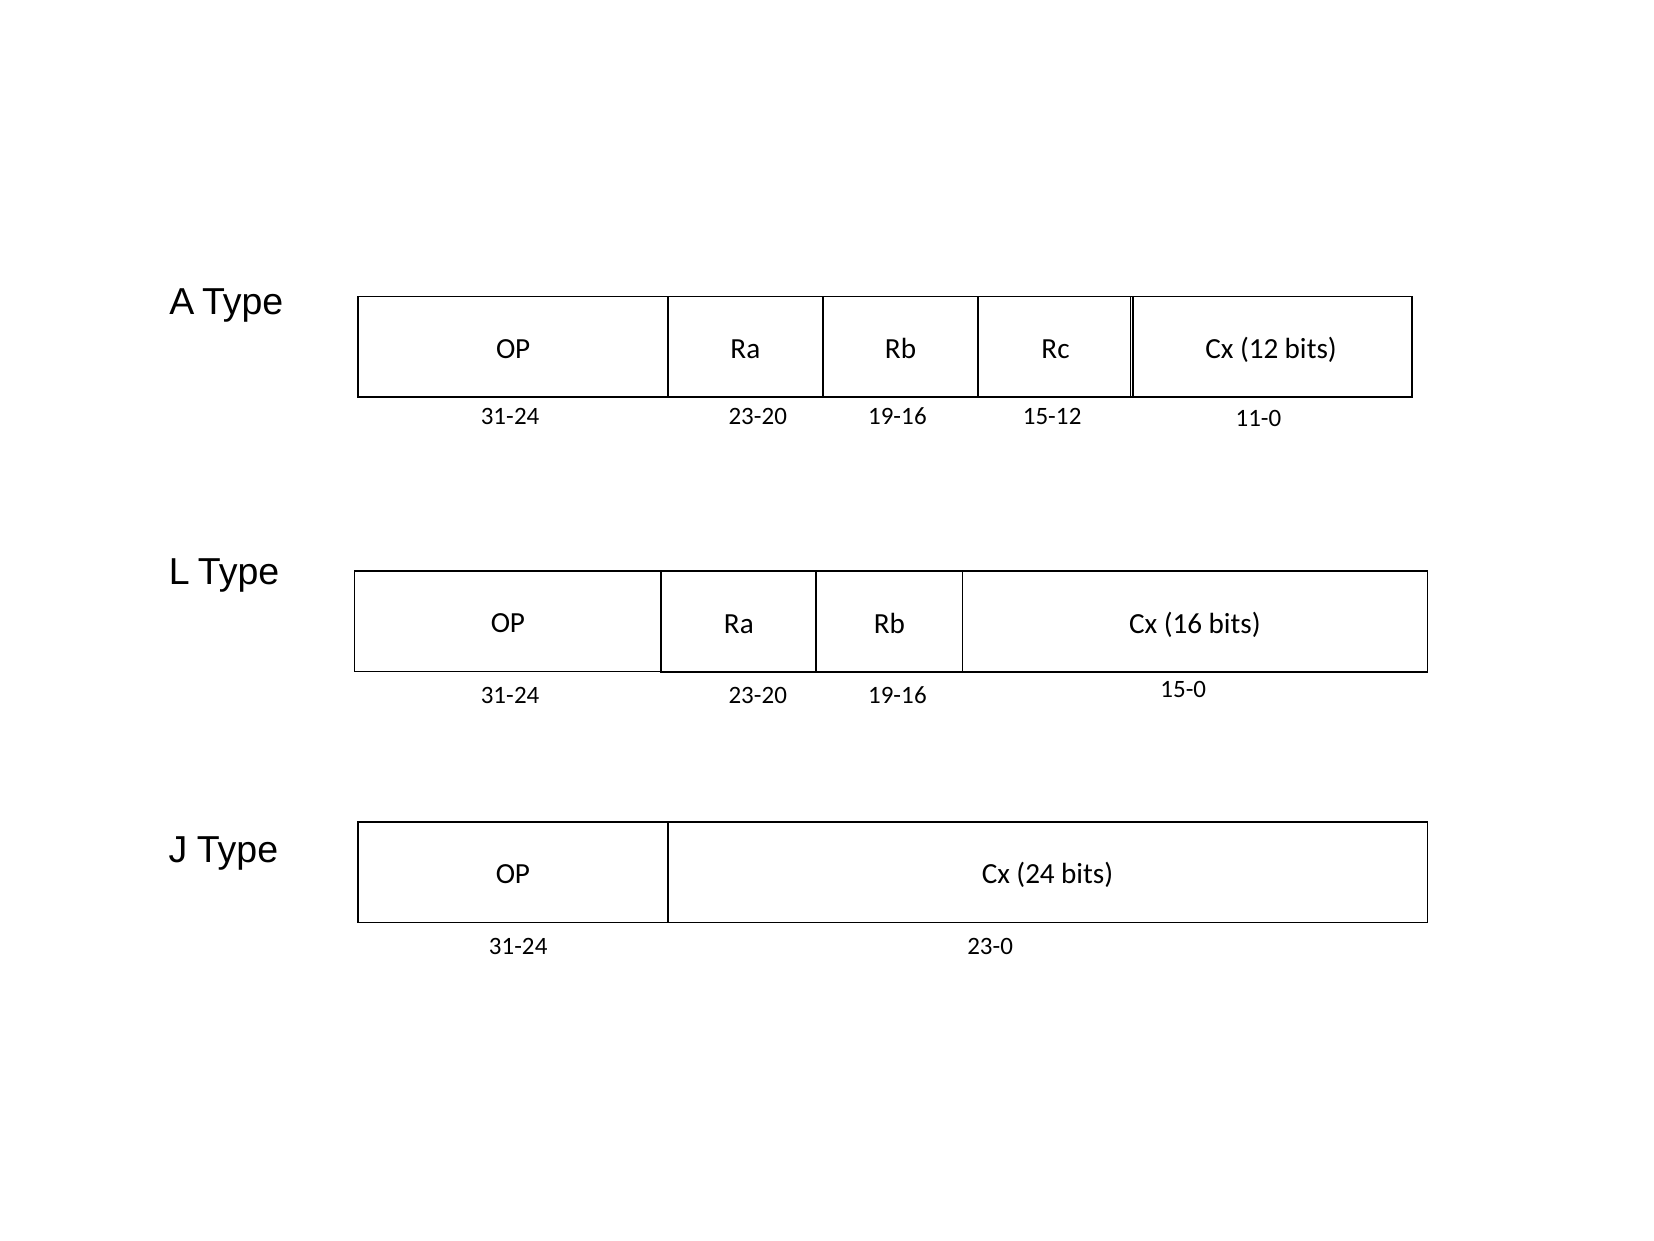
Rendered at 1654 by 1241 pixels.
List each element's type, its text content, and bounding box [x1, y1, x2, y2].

text_box 31-24 [466, 391, 555, 438]
text_box 31-24 [474, 922, 563, 968]
text_box Ra [668, 296, 822, 398]
text_box Rc [978, 296, 1130, 398]
text_box 15-0 [1145, 664, 1222, 711]
text_box Cx (16 bits) [963, 570, 1428, 672]
text_box 19-16 [853, 671, 942, 717]
text_box 23-20 [713, 671, 803, 717]
text_box 19-16 [853, 391, 942, 438]
text_box Cx (24 bits) [668, 821, 1428, 923]
text_box J Type [140, 817, 294, 879]
text_box OP [357, 821, 668, 923]
text_box OP [358, 296, 668, 398]
text_box L Type [140, 538, 294, 600]
text_box Cx (12 bits) [1130, 296, 1412, 398]
text_box 11-0 [1220, 398, 1297, 439]
text_box OP [354, 570, 662, 672]
text_box 15-12 [1008, 391, 1097, 438]
text_box A Type [141, 269, 298, 330]
text_box Ra [662, 570, 816, 672]
text_box 31-24 [466, 671, 555, 717]
text_box Rb [822, 296, 978, 398]
text_box Rb [816, 570, 963, 672]
text_box 23-0 [952, 922, 1029, 968]
text_box 23-20 [713, 391, 803, 438]
